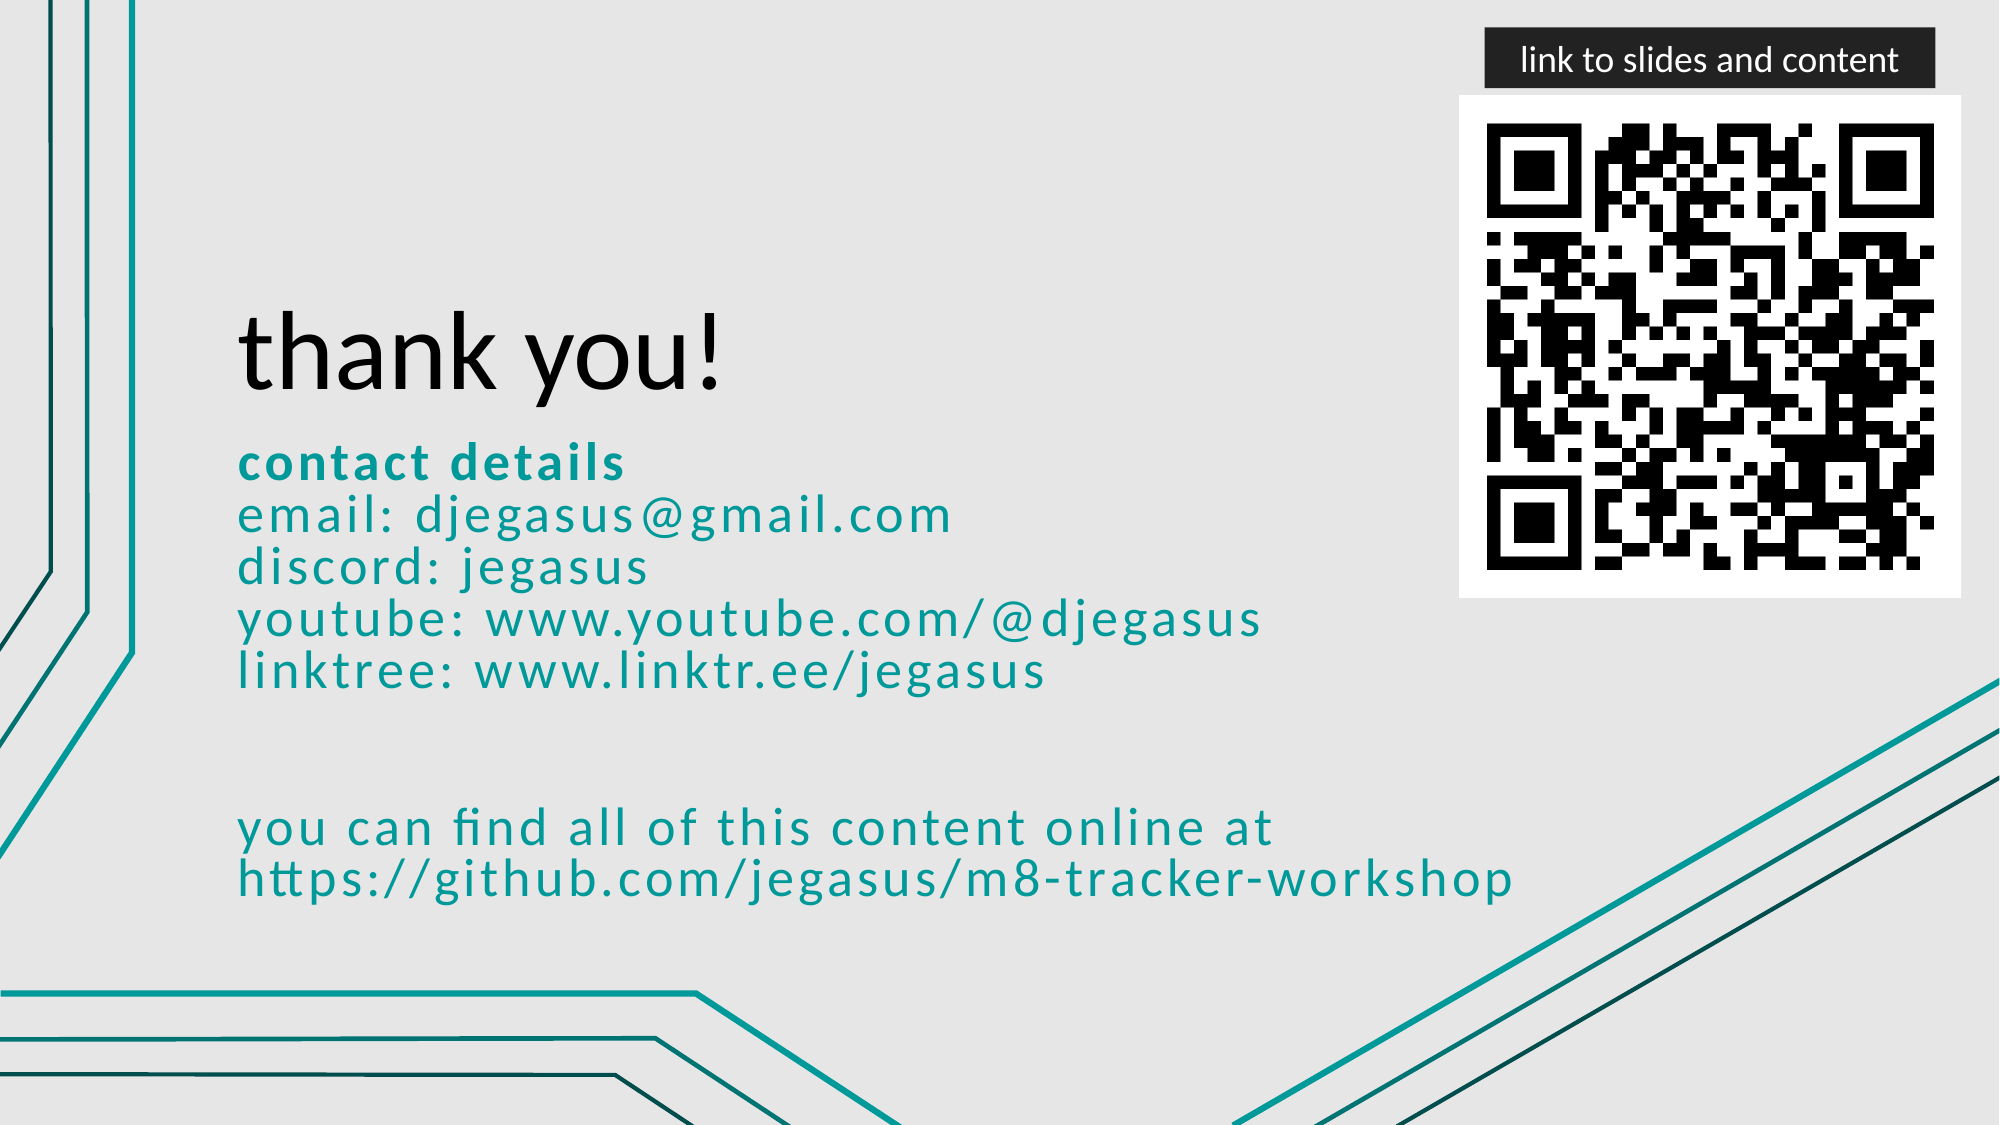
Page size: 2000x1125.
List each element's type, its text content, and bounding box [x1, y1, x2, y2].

title thank you! [217, 95, 1459, 424]
text_box link to slides and content [1484, 27, 1936, 89]
picture [1459, 95, 1962, 598]
subtitle contact details email: djegasus@gmail.com discord: jegasus youtube: www.youtube.com/@djegasus linktree: www.linktr.ee/jegasus you can find all of this content online at https://github.com/jegasus/m8-tracker-workshop [217, 429, 1651, 925]
